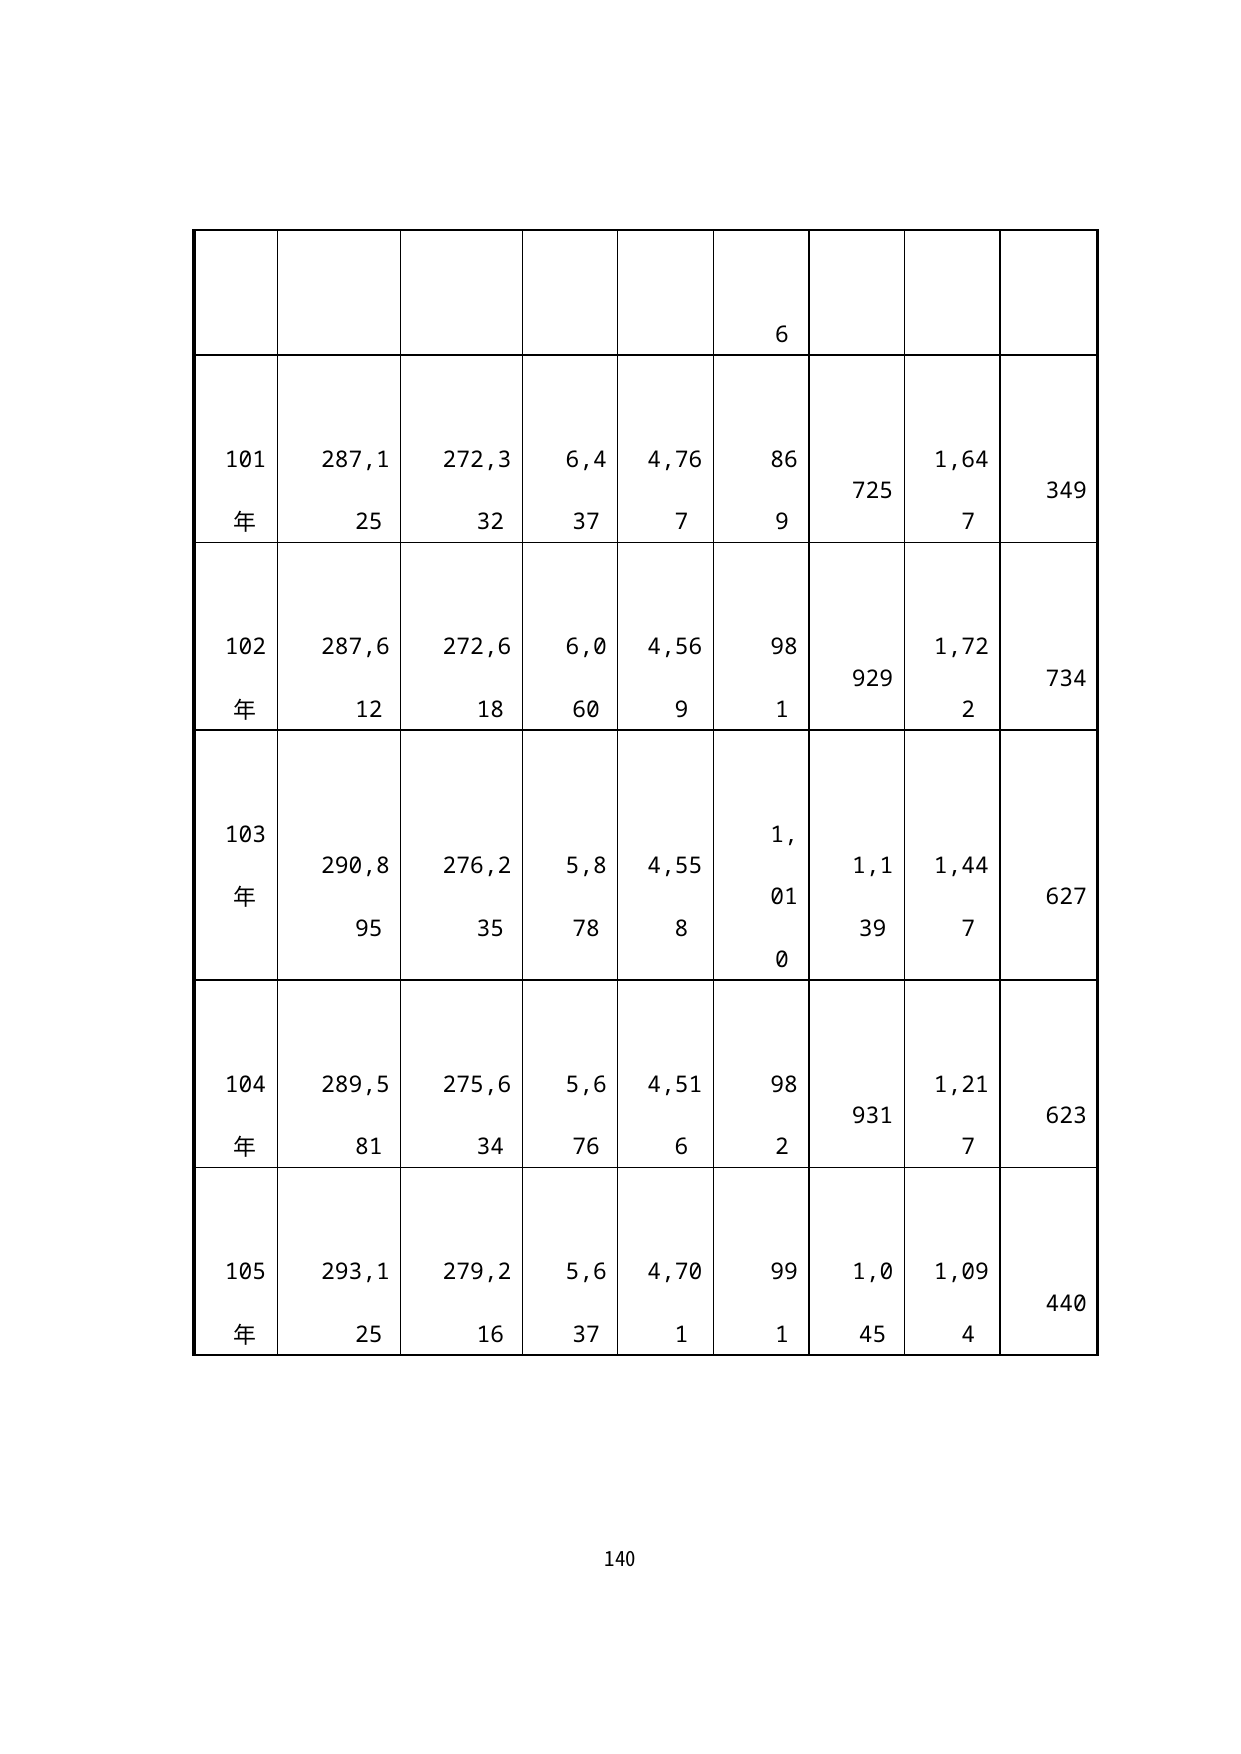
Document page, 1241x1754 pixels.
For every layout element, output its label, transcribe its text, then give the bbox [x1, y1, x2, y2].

table_cell 623 [1001, 981, 1096, 1167]
table_cell [278, 231, 400, 354]
table_cell 4,558 [618, 731, 713, 979]
table_cell 929 [810, 543, 904, 729]
table_cell 104年 [196, 981, 277, 1167]
table_cell 272,618 [401, 543, 522, 729]
table_cell 276,235 [401, 731, 522, 979]
table_cell [196, 231, 277, 354]
table_cell 103年 [196, 731, 277, 979]
table_cell 627 [1001, 731, 1096, 979]
table_cell 5,637 [523, 1168, 617, 1354]
table_cell 102年 [196, 543, 277, 729]
table_cell 4,701 [618, 1168, 713, 1354]
table_cell 272,332 [401, 356, 522, 542]
table_cell 1,139 [810, 731, 904, 979]
table_cell 1,647 [905, 356, 999, 542]
table_cell 4,569 [618, 543, 713, 729]
table_cell 275,634 [401, 981, 522, 1167]
table_cell 4,516 [618, 981, 713, 1167]
table_cell 287,125 [278, 356, 400, 542]
table_cell [401, 231, 522, 354]
table_cell [523, 231, 617, 354]
table_cell 6 [714, 231, 808, 354]
table_cell 981 [714, 543, 808, 729]
table_cell 349 [1001, 356, 1096, 542]
table_cell 734 [1001, 543, 1096, 729]
table_cell 991 [714, 1168, 808, 1354]
table_cell [905, 231, 999, 354]
table_cell 279,216 [401, 1168, 522, 1354]
table_cell 4,767 [618, 356, 713, 542]
table_cell 1,447 [905, 731, 999, 979]
table_cell 725 [810, 356, 904, 542]
table_cell 1,010 [714, 731, 808, 979]
table_cell 6,060 [523, 543, 617, 729]
table_cell [1001, 231, 1096, 354]
table_cell 1,045 [810, 1168, 904, 1354]
table_cell 289,581 [278, 981, 400, 1167]
table_cell 293,125 [278, 1168, 400, 1354]
table_cell 105年 [196, 1168, 277, 1354]
table_cell 931 [810, 981, 904, 1167]
table_cell [810, 231, 904, 354]
table_cell 287,612 [278, 543, 400, 729]
table_cell 5,878 [523, 731, 617, 979]
table_cell 6,437 [523, 356, 617, 542]
table_cell 290,895 [278, 731, 400, 979]
table_cell 1,722 [905, 543, 999, 729]
table_cell [618, 231, 713, 354]
table_cell 5,676 [523, 981, 617, 1167]
table_cell 1,094 [905, 1168, 999, 1354]
table_cell 982 [714, 981, 808, 1167]
table_cell 869 [714, 356, 808, 542]
table_cell 101年 [196, 356, 277, 542]
table_cell 440 [1001, 1168, 1096, 1354]
table_cell 1,217 [905, 981, 999, 1167]
